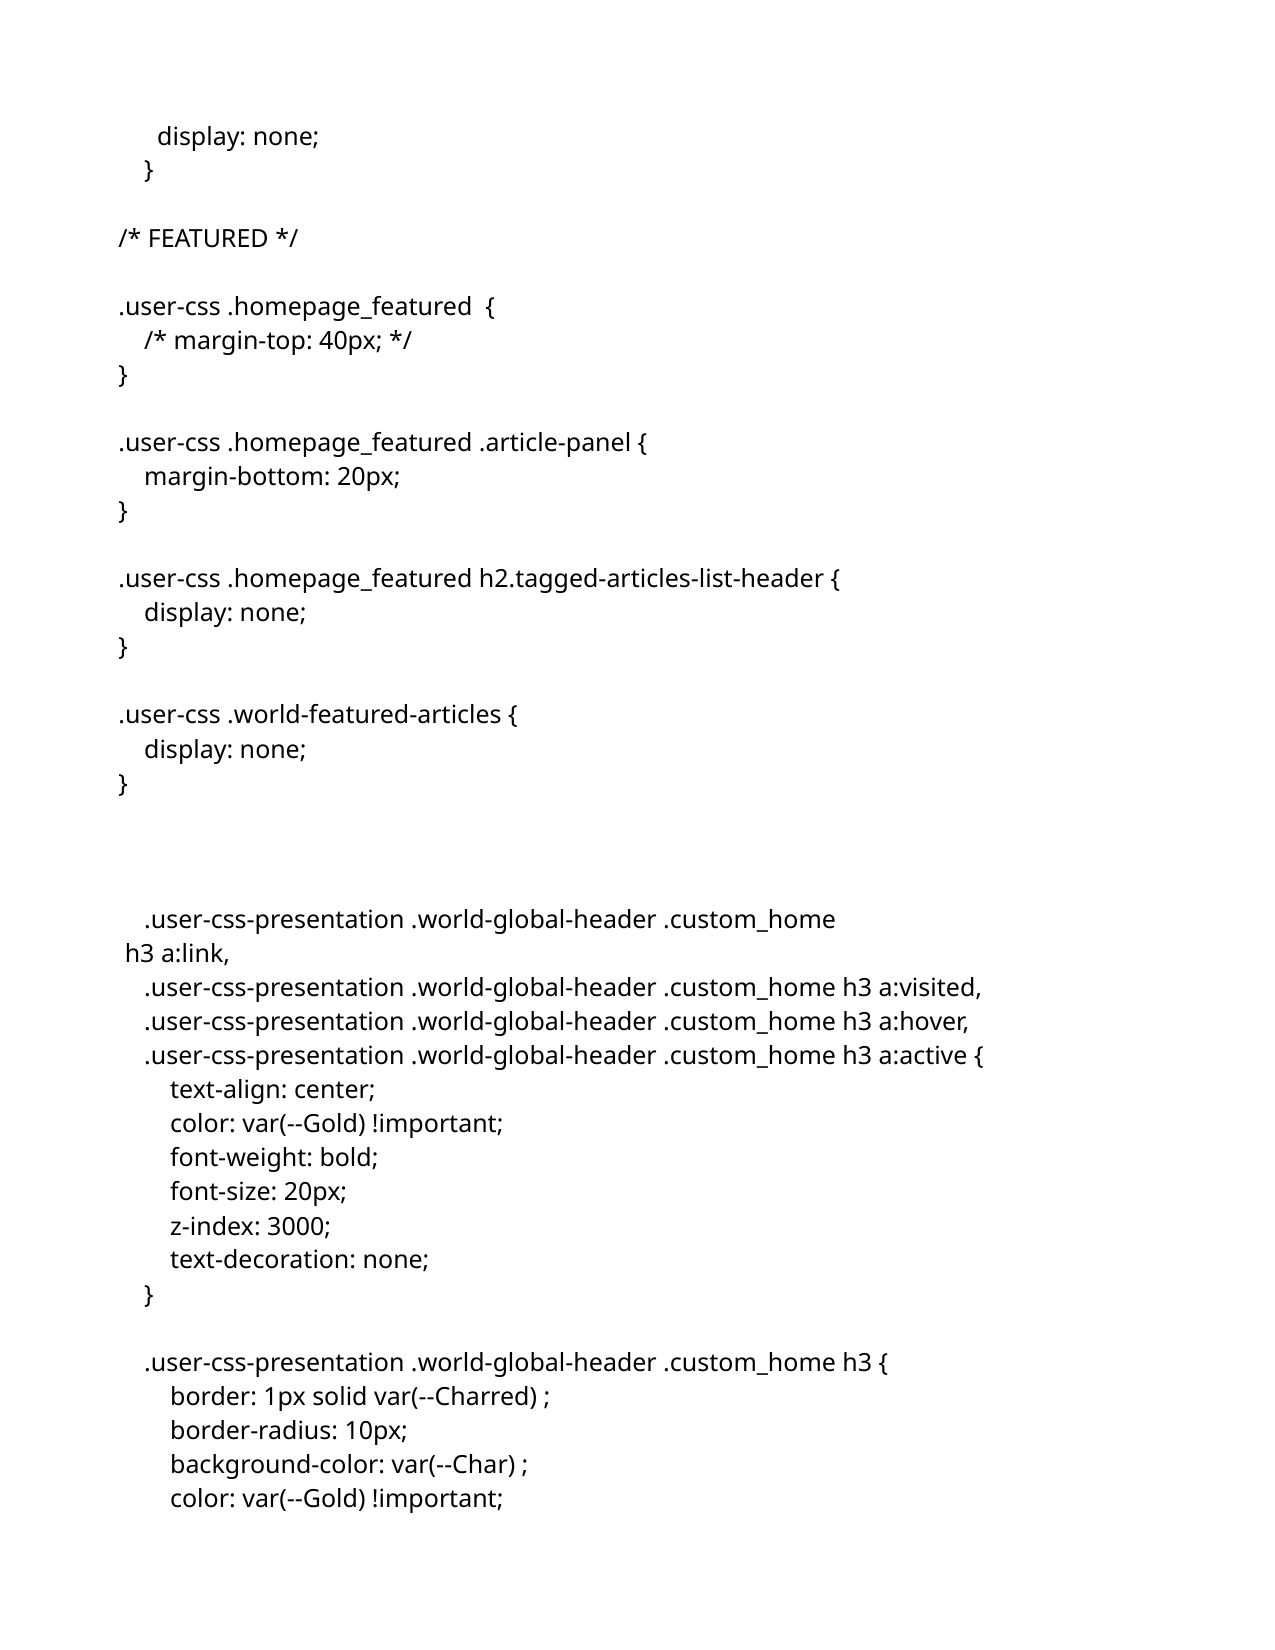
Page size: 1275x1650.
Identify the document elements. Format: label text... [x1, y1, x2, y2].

text h3 a:link, .user-css-presentation .world-global-header .custom_home h3 a:visited, .user-css-presentation .world-global-header .custom_home h3 a:hover, .user-css-presentation .world-global-header .custom_home h3 a:active { text-align: center; color: var(--Gold) !important; font-weight: bold; font-size: 20px; z-index: 3000; text-decoration: none; } .user-css-presentation .world-global-header .custom_home h3 { border: 1px solid var(--Charred) ; border-radius: 10px; background-color: var(--Char) ; color: var(--Gold) !important; [118, 936, 1157, 1515]
text display: none; } /* FEATURED */ .user-css .homepage_featured { /* margin-top: 40px; */ } .user-css .homepage_featured .article-panel { margin-bottom: 20px; } .user-css .homepage_featured h2.tagged-articles-list-header { display: none; } .user-css .world-featured-articles { display: none; } .user-css-presentation .world-global-header .custom_home [118, 118, 1157, 936]
